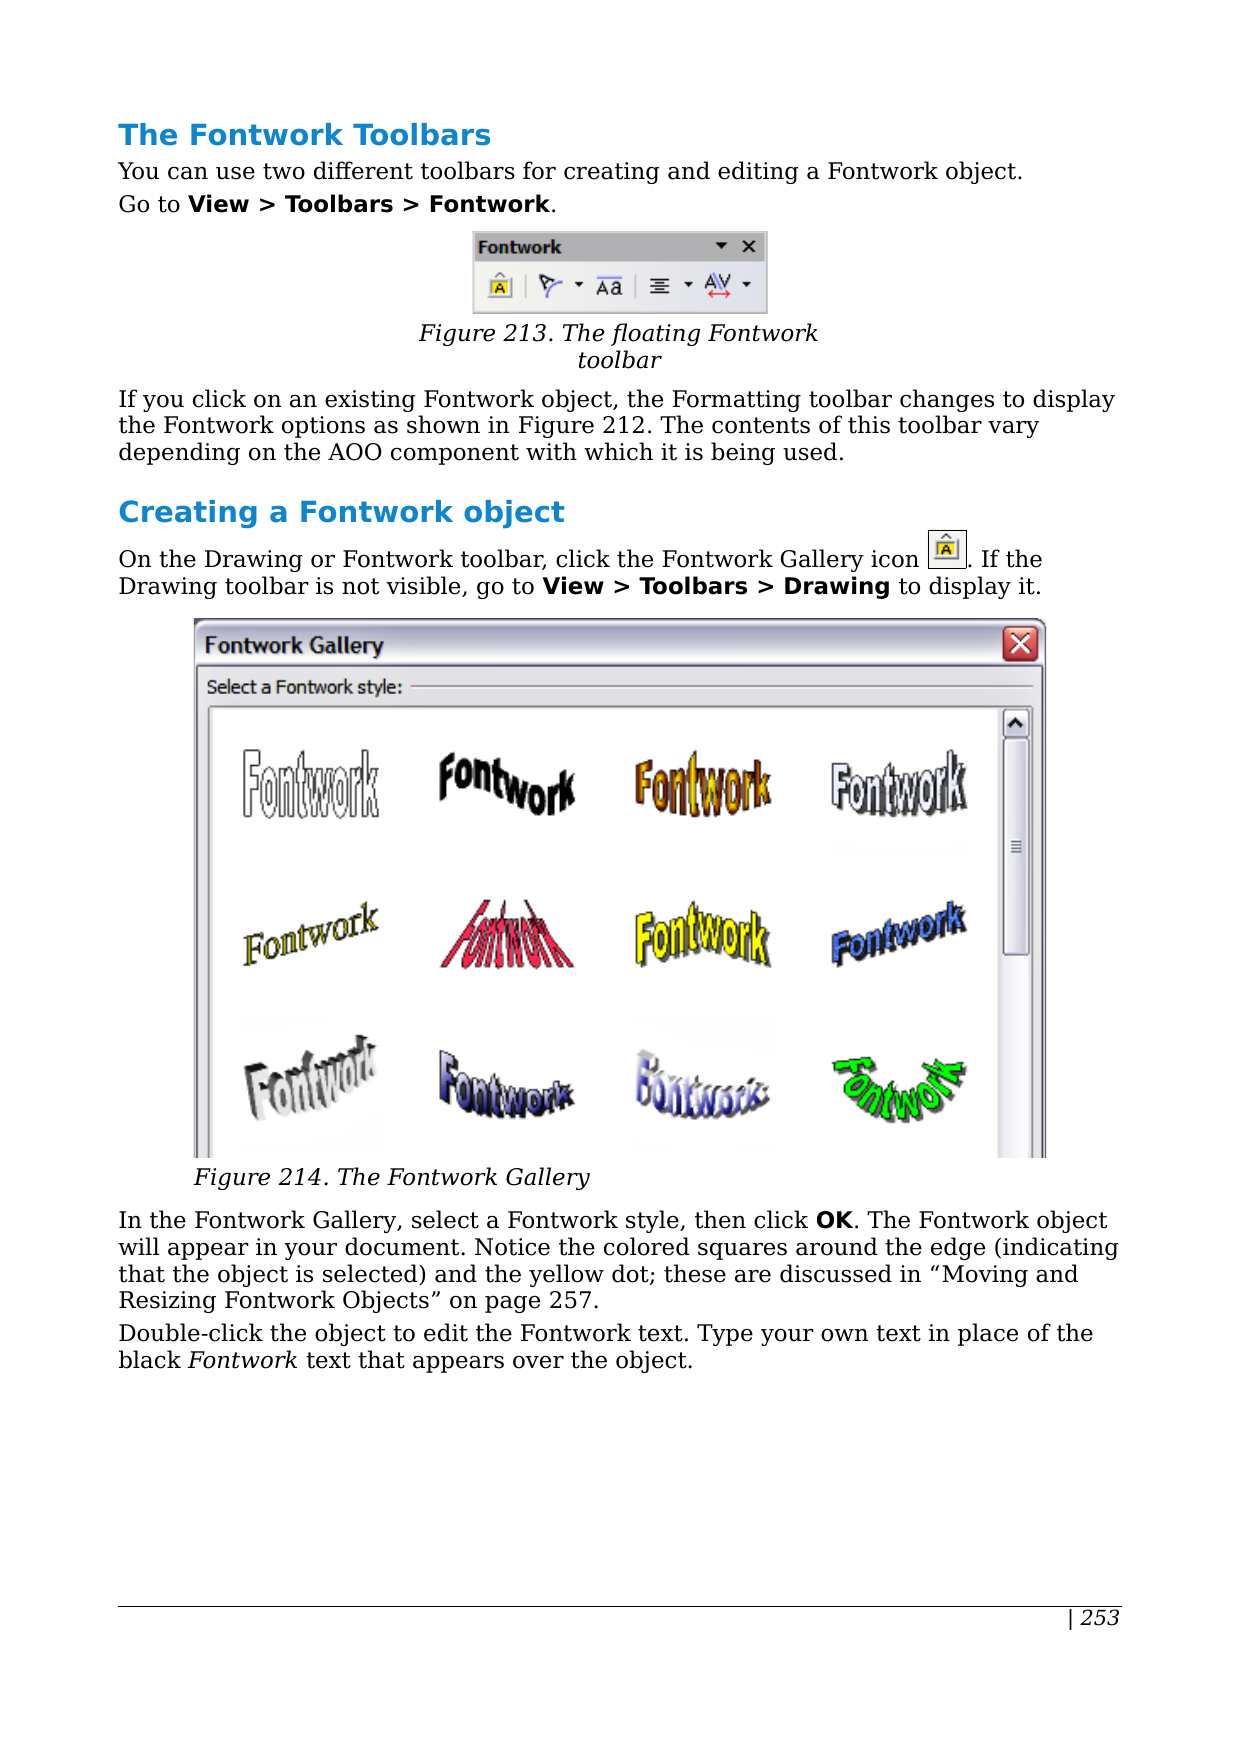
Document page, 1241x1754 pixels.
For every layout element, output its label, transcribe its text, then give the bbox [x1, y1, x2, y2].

list If you click on an existing Fontwork object, the Formatting toolbar changes to display the Fontwork options as shown in Figure 212. The contents of this toolbar vary depending on the AOO component with which it is being used. [118, 386, 1122, 466]
text Double-click the object to edit the Fontwork text. Type your own text in place of the black Fontwork text that appears over the object. [118, 1321, 1122, 1374]
list You can use two different toolbars for creating and editing a Fontwork object. [118, 158, 1122, 185]
picture [193, 618, 1047, 1158]
list Go to View > Toolbars > Fontwork. [118, 192, 1122, 218]
picture [472, 231, 768, 314]
text In the Fontwork Gallery, select a Fontwork style, then click OK. The Fontwork object will appear in your document. Notice the colored squares around the edge (indicating that the object is selected) and the yellow dot; these are discussed in “Moving and Resizing Fontwork Objects” on page 256. [118, 1208, 1122, 1314]
text Figure 213. The floating Fontwork toolbar [400, 320, 840, 374]
subtitle The Fontwork Toolbars [118, 118, 1122, 152]
picture [929, 531, 966, 568]
text Figure 214. The Fontwork Gallery [194, 1164, 1046, 1191]
subtitle Creating a Fontwork object [118, 496, 1122, 529]
text On the Drawing or Fontwork toolbar, click the Fontwork Gallery icon . If the Drawing toolbar is not visible, go to View > Toolbars > Drawing to display it. [118, 544, 1122, 600]
